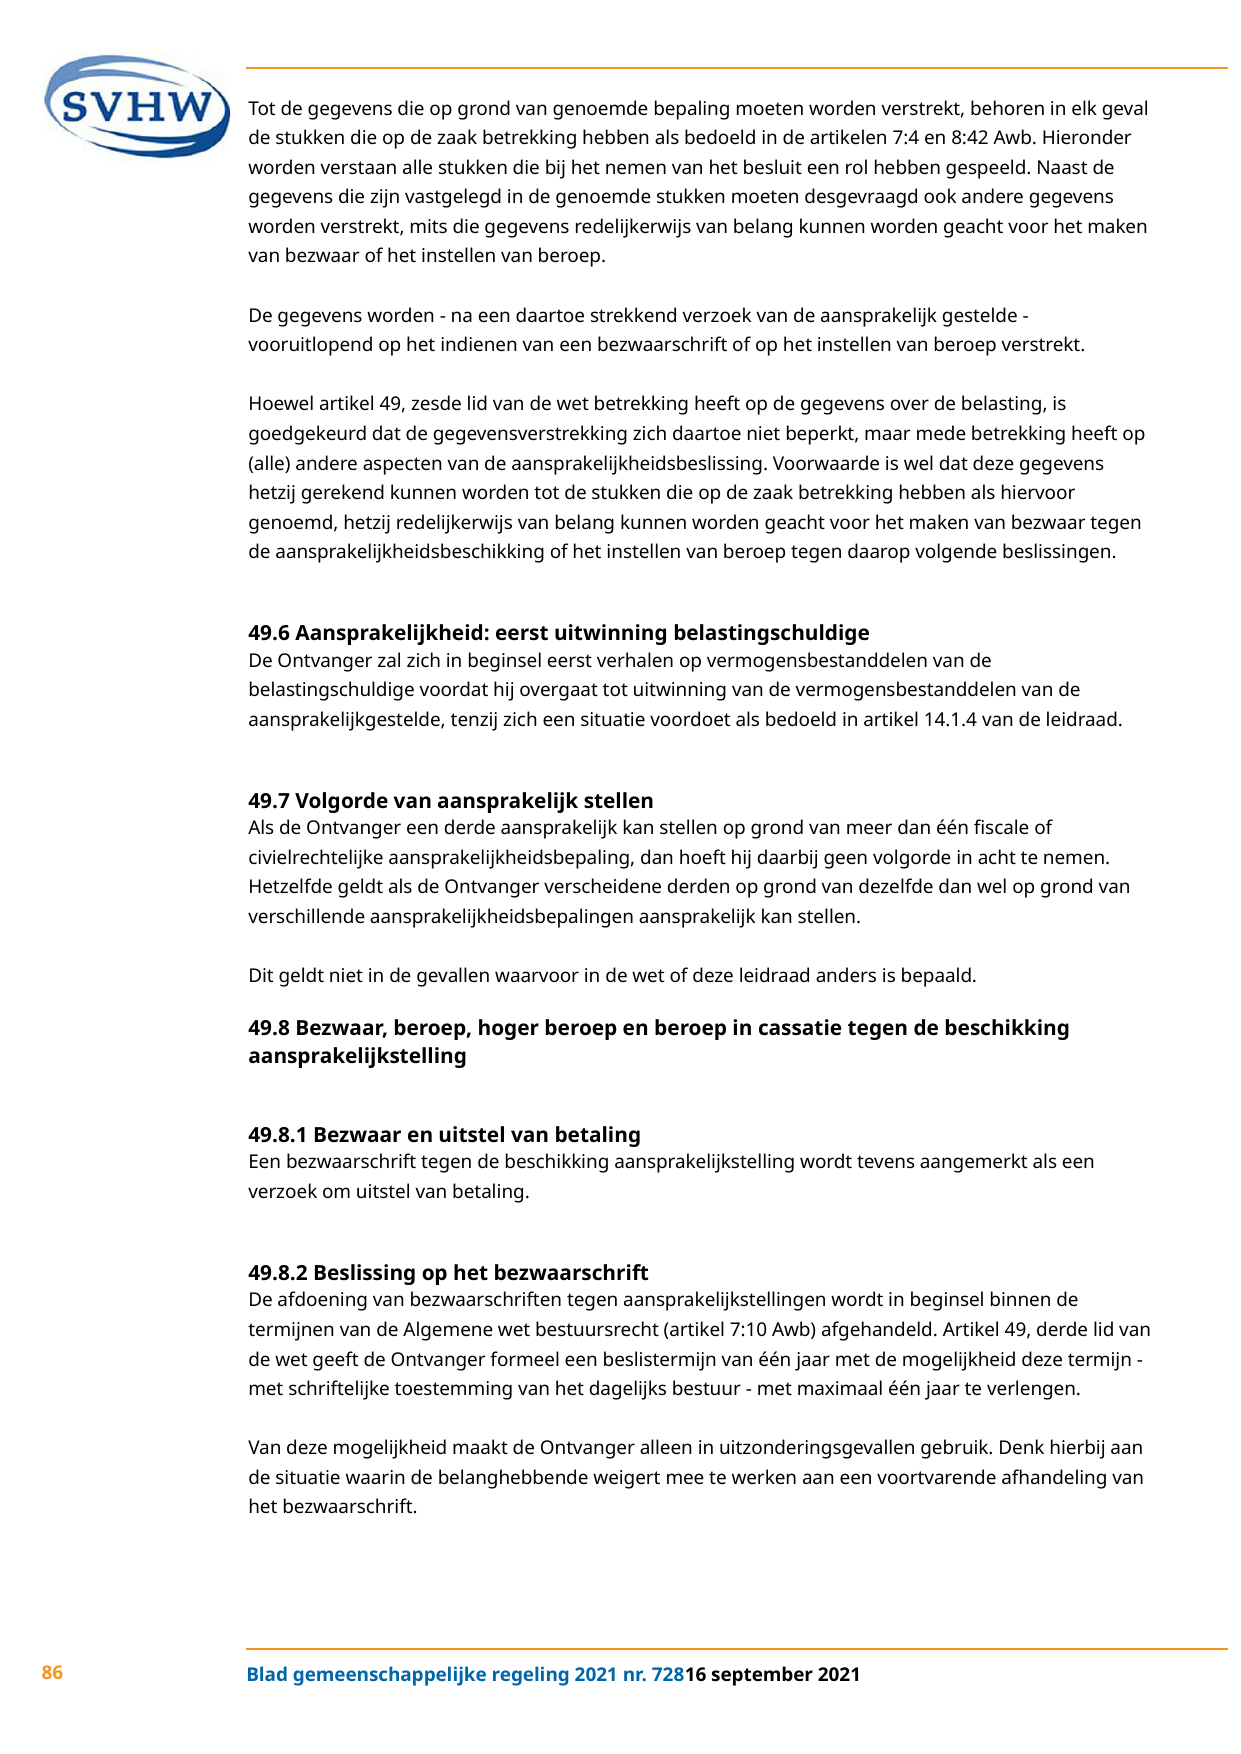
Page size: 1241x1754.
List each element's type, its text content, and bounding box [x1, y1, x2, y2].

text 49.8.1 Bezwaar en uitstel van betaling [248, 1120, 1152, 1149]
text Als de Ontvanger een derde aansprakelijk kan stellen op grond van meer dan één fiscale of civielrechtelijke aansprakelijkheidsbepaling, dan hoeft hij daarbij geen volgorde in acht te nemen. Hetzelfde geldt als de Ontvanger verscheidene derden op grond van dezelfde dan wel op grond van verschillende aansprakelijkheidsbepalingen aansprakelijk kan stellen. [248, 814, 1152, 929]
text De gegevens worden - na een daartoe strekkend verzoek van de aansprakelijk gestelde - vooruitlopend op het indienen van een bezwaarschrift of op het instellen van beroep verstrekt. [248, 302, 1152, 357]
text Van deze mogelijkheid maakt de Ontvanger alleen in uitzonderingsgevallen gebruik. Denk hierbij aan de situatie waarin de belanghebbende weigert mee te werken aan een voortvarende afhandeling van het bezwaarschrift. [248, 1434, 1152, 1519]
text De afdoening van bezwaarschriften tegen aansprakelijkstellingen wordt in beginsel binnen de termijnen van de Algemene wet bestuursrecht (artikel 7:10 Awb) afgehandeld. Artikel 49, derde lid van de wet geeft de Ontvanger formeel een beslistermijn van één jaar met de mogelijkheid deze termijn - met schriftelijke toestemming van het dagelijks bestuur - met maximaal één jaar te verlengen. [248, 1287, 1152, 1401]
text Hoewel artikel 49, zesde lid van de wet betrekking heeft op de gegevens over de belasting, is goedgekeurd dat de gegevensverstrekking zich daartoe niet beperkt, maar mede betrekking heeft op (alle) andere aspecten van de aansprakelijkheidsbeslissing. Voorwaarde is wel dat deze gegevens hetzij gerekend kunnen worden tot de stukken die op de zaak betrekking hebben als hiervoor genoemd, hetzij redelijkerwijs van belang kunnen worden geacht voor het maken van bezwaar tegen de aansprakelijkheidsbeschikking of het instellen van beroep tegen daarop volgende beslissingen. [248, 391, 1152, 564]
picture [41, 47, 231, 172]
text 49.8.2 Beslissing op het bezwaarschrift [248, 1258, 1152, 1287]
text De Ontvanger zal zich in beginsel eerst verhalen op vermogensbestanddelen van de belastingschuldige voordat hij overgaat tot uitwinning van de vermogensbestanddelen van de aansprakelijkgestelde, tenzij zich een situatie voordoet als bedoeld in artikel 14.1.4 van de leidraad. [248, 647, 1152, 732]
text Een bezwaarschrift tegen de beschikking aansprakelijkstelling wordt tevens aangemerkt als een verzoek om uitstel van betaling. [248, 1149, 1152, 1204]
text Tot de gegevens die op grond van genoemde bepaling moeten worden verstrekt, behoren in elk geval de stukken die op de zaak betrekking hebben als bedoeld in de artikelen 7:4 en 8:42 Awb. Hieronder worden verstaan alle stukken die bij het nemen van het besluit een rol hebben gespeeld. Naast de gegevens die zijn vastgelegd in de genoemde stukken moeten desgevraagd ook andere gegevens worden verstrekt, mits die gegevens redelijkerwijs van belang kunnen worden geacht voor het maken van bezwaar of het instellen van beroep. [248, 95, 1152, 268]
text 49.7 Volgorde van aansprakelijk stellen [248, 786, 1152, 814]
text 49.8 Bezwaar, beroep, hoger beroep en beroep in cassatie tegen de beschikking aansprakelijkstelling [248, 1013, 1152, 1070]
text 49.6 Aansprakelijkheid: eerst uitwinning belastingschuldige [248, 618, 1152, 647]
text Dit geldt niet in de gevallen waarvoor in de wet of deze leidraad anders is bepaald. [248, 962, 1152, 988]
